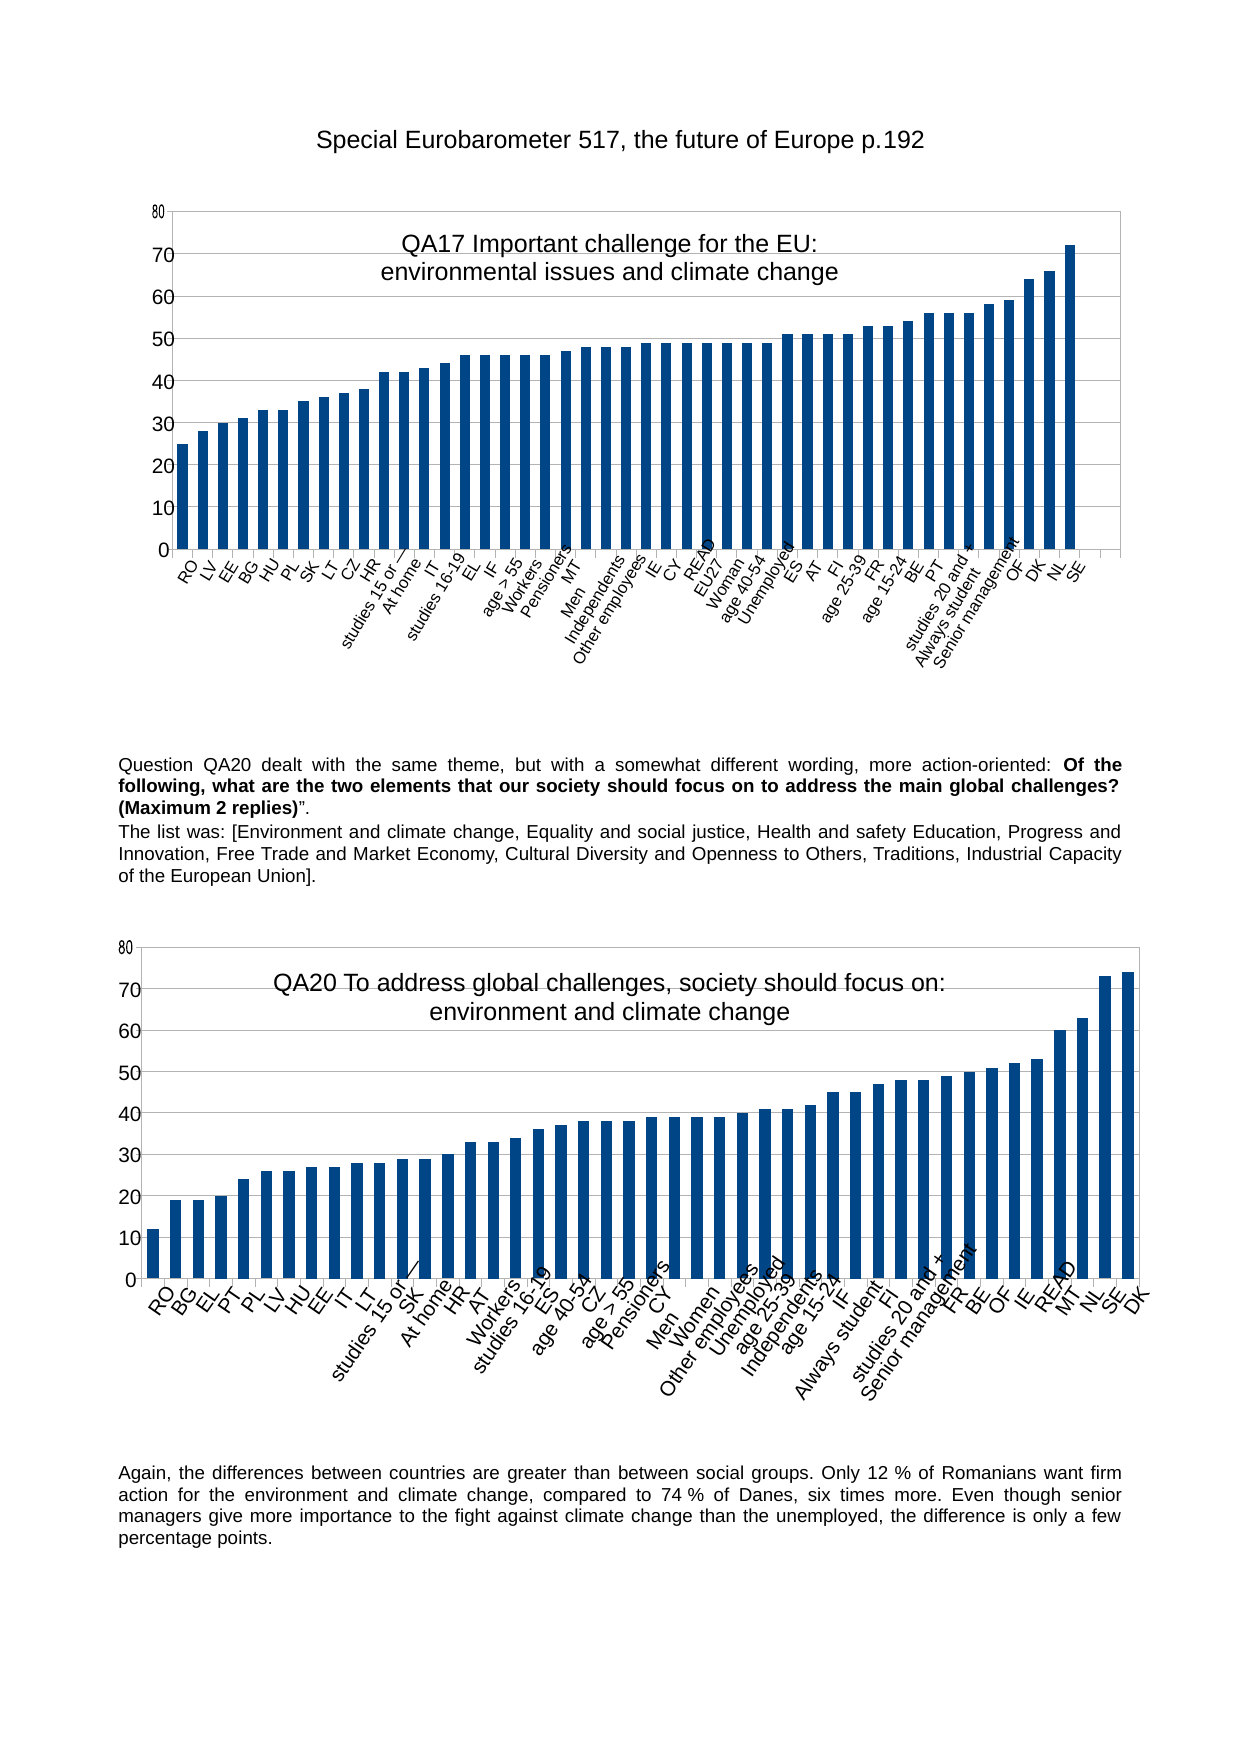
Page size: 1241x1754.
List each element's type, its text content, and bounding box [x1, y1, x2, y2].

text The list was: [Environment and climate change, Equality and social justice, Health and safety Education, Progress and Innovation, Free Trade and Market Economy, Cultural Diversity and Openness to Others, Traditions, Industrial Capacity of the European Union]. [118, 821, 1122, 886]
text Again, the differences between countries are greater than between social groups. Only 12 % of Romanians want firm action for the environment and climate change, compared to 74 % of Danes, six times more. Even though senior managers give more importance to the fight against climate change than the unemployed, the difference is only a few percentage points. [118, 1462, 1122, 1548]
text Question QA20 dealt with the same theme, but with a somewhat different wording, more action-oriented: Of the following, what are the two elements that our society should focus on to address the main global challenges? (Maximum 2 replies)”. [118, 753, 1122, 818]
